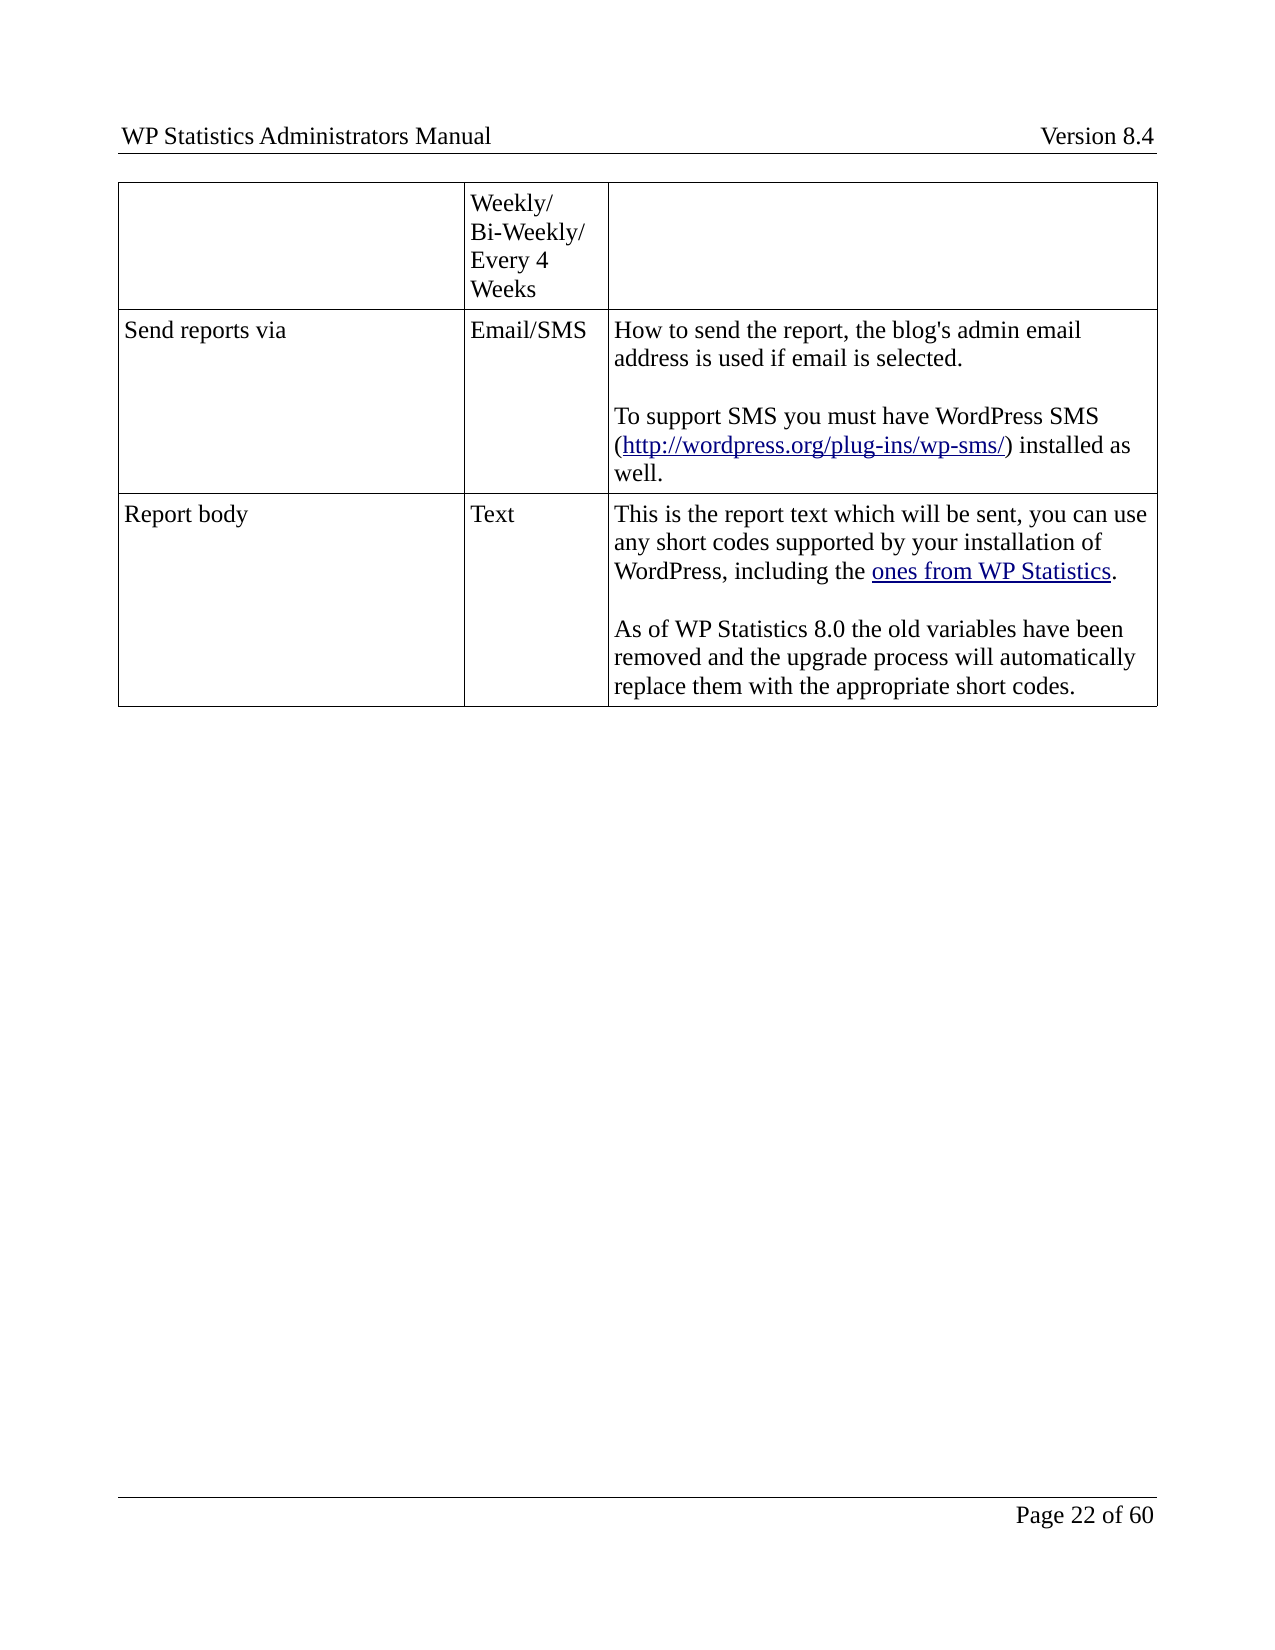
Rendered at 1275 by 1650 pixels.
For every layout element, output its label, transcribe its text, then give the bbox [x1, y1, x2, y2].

table_cell Report body [119, 494, 464, 706]
table_cell Email/SMS [465, 310, 608, 493]
table_cell This is the report text which will be sent, you can use any short codes supported by your installation of WordPress, including the ones from WP Statistics. As of WP Statistics 8.0 the old variables have been removed and the upgrade process will automatically replace them with the appropriate short codes. [609, 494, 1157, 706]
table_cell How to send the report, the blog's admin email address is used if email is selected. To support SMS you must have WordPress SMS (http://wordpress.org/plug-ins/wp-sms/) installed as well. [609, 310, 1157, 493]
table_cell [119, 183, 464, 309]
table_cell Text [465, 494, 608, 706]
table_cell [609, 183, 1157, 309]
table_cell Weekly/ Bi-Weekly/ Every 4 Weeks [465, 183, 608, 309]
table_cell Send reports via [119, 310, 464, 493]
